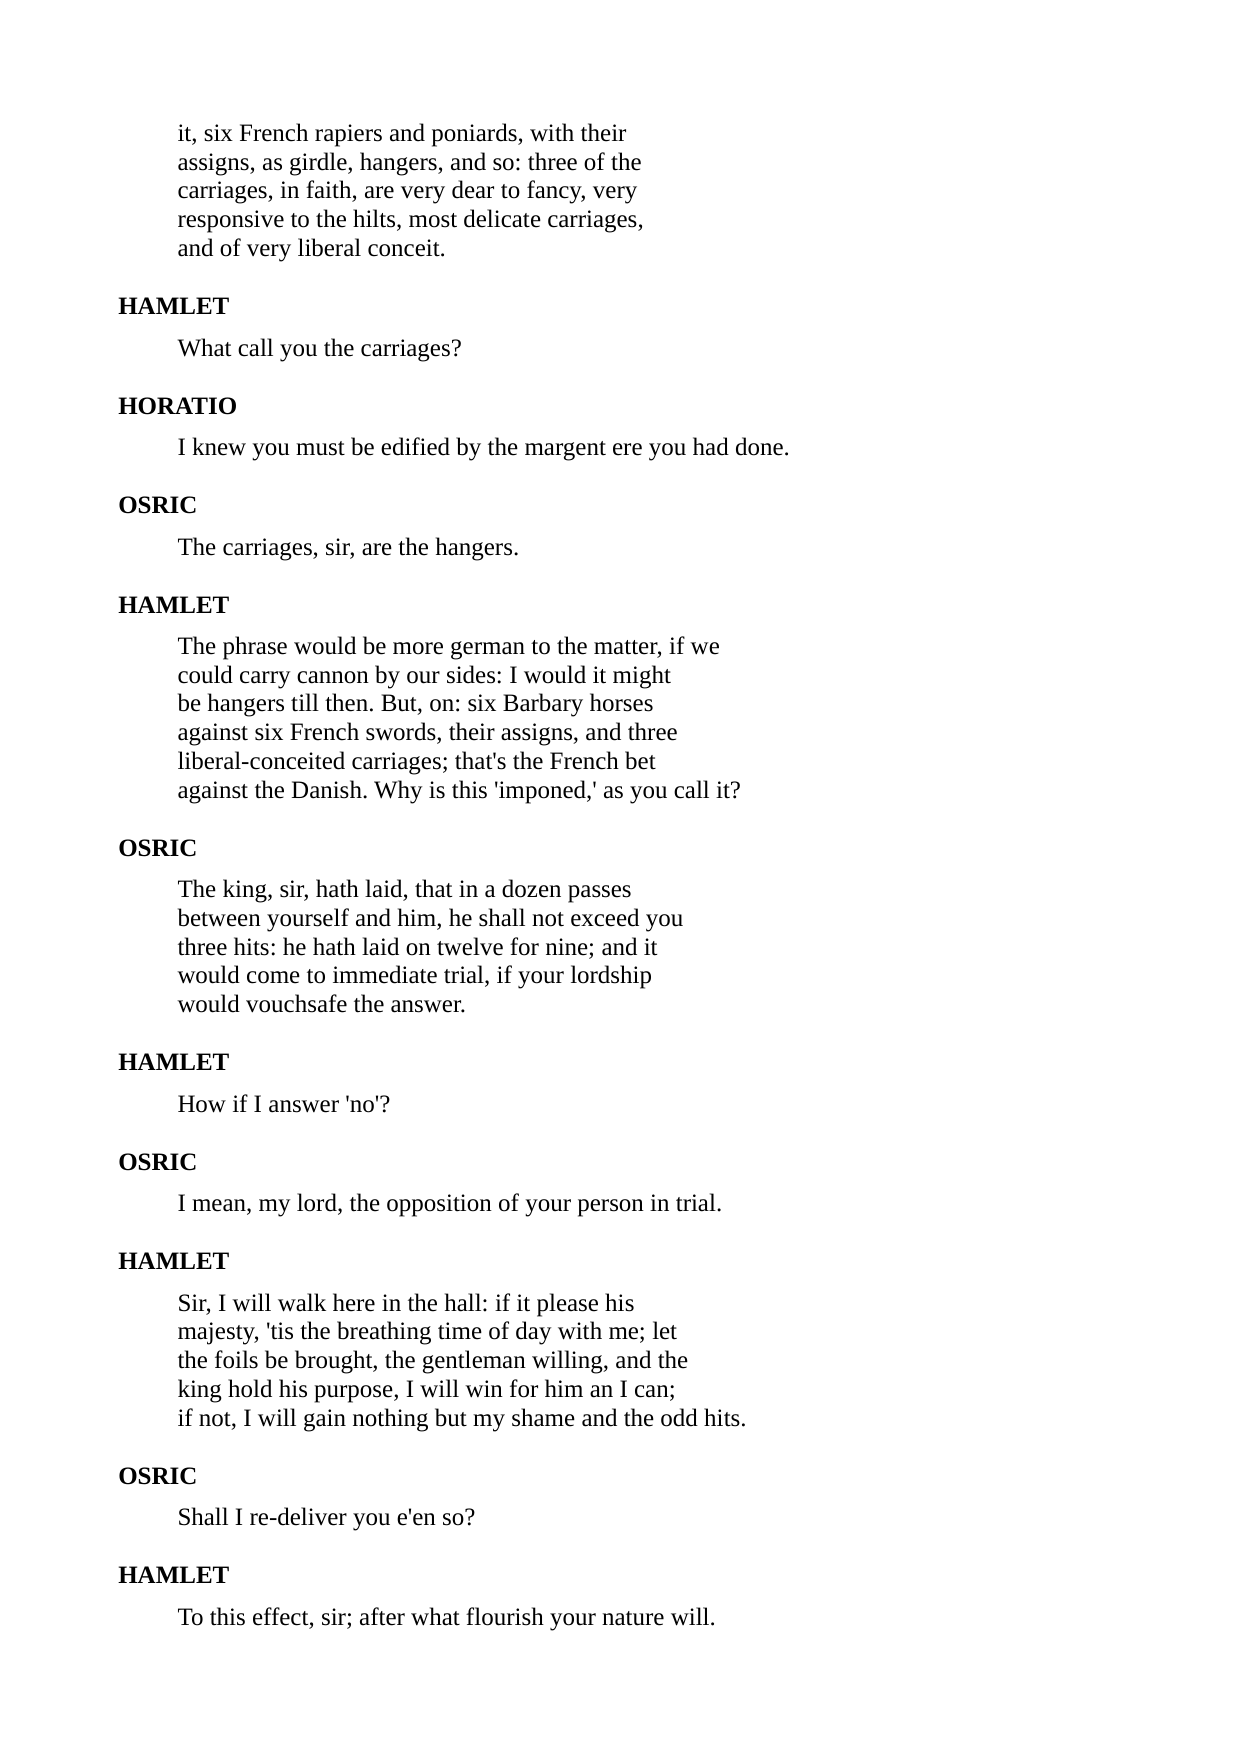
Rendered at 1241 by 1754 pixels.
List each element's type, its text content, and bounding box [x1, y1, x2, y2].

text HAMLET [118, 590, 1122, 618]
text The phrase would be more german to the matter, if we could carry cannon by our sides: I would it might be hangers till then. But, on: six Barbary horses against six French swords, their assigns, and three liberal-conceited carriages; that's the French bet against the Danish. Why is this 'imponed,' as you call it? [177, 631, 1063, 803]
text HAMLET [118, 1246, 1122, 1275]
text How if I answer 'no'? [177, 1089, 1063, 1117]
text HAMLET [118, 1560, 1122, 1589]
text To this effect, sir; after what flourish your nature will. [177, 1602, 1063, 1630]
text The king, sir, hath laid, that in a dozen passes between yourself and him, he shall not exceed you three hits: he hath laid on twelve for nine; and it would come to immediate trial, if your lordship would vouchsafe the answer. [177, 874, 1063, 1018]
text Sir, I will walk here in the hall: if it please his majesty, 'tis the breathing time of day with me; let the foils be brought, the gentleman willing, and the king hold his purpose, I will win for him an I can; if not, I will gain nothing but my shame and the odd hits. [177, 1288, 1063, 1431]
text HORATIO [118, 391, 1122, 419]
text OSRIC [118, 490, 1122, 519]
text HAMLET [118, 291, 1122, 320]
text OSRIC [118, 1147, 1122, 1176]
text it, six French rapiers and poniards, with their assigns, as girdle, hangers, and so: three of the carriages, in faith, are very dear to fancy, very responsive to the hilts, most delicate carriages, and of very liberal conceit. [177, 118, 1063, 262]
text Shall I re-deliver you e'en so? [177, 1502, 1063, 1531]
text OSRIC [118, 833, 1122, 862]
text HAMLET [118, 1047, 1122, 1076]
text What call you the carriages? [177, 333, 1063, 361]
text OSRIC [118, 1461, 1122, 1490]
text The carriages, sir, are the hangers. [177, 532, 1063, 560]
text I knew you must be edified by the margent ere you had done. [177, 432, 1063, 461]
text I mean, my lord, the opposition of your person in trial. [177, 1188, 1063, 1217]
